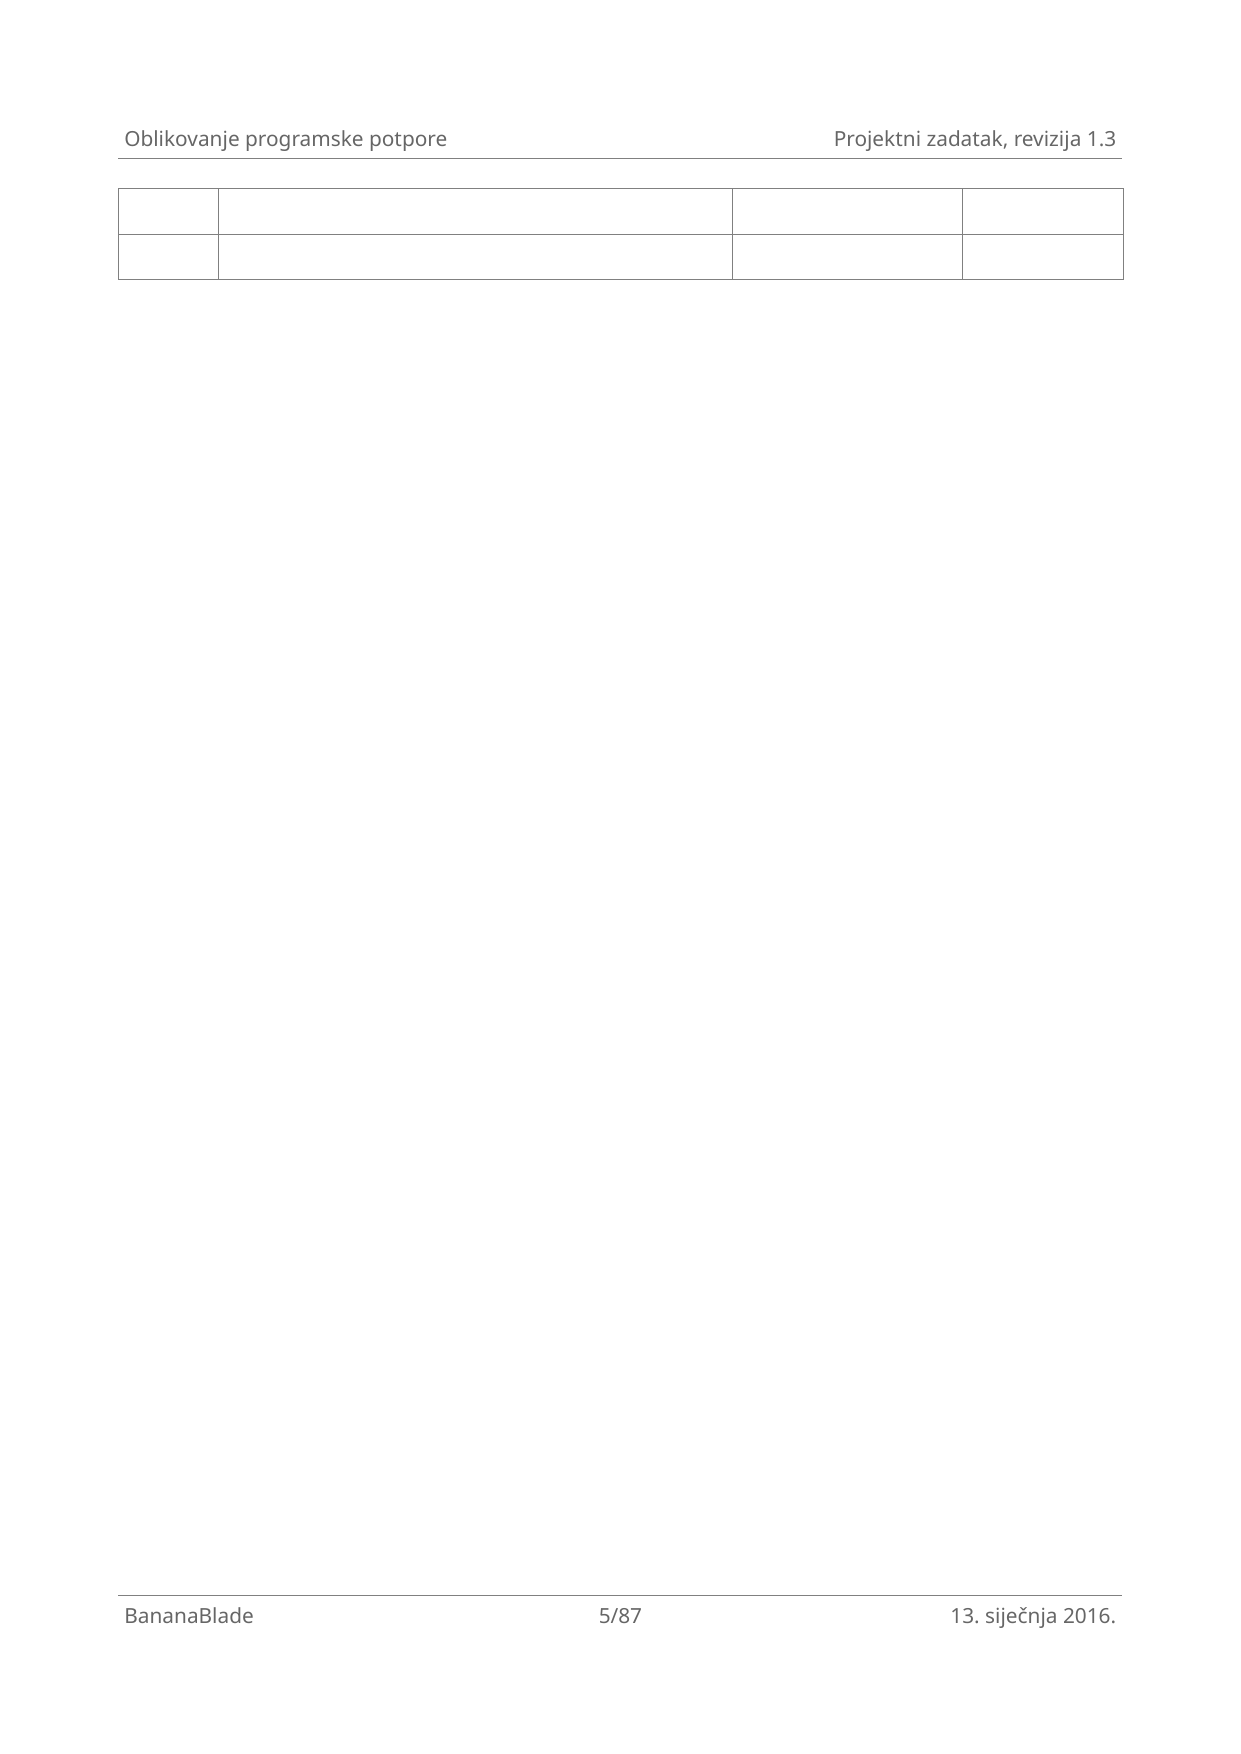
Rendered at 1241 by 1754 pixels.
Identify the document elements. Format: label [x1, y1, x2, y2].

table_cell [963, 189, 1123, 234]
table_cell [119, 189, 218, 234]
table_cell [219, 235, 732, 279]
table_cell [963, 235, 1123, 279]
table_cell [119, 235, 218, 279]
table_cell [219, 189, 732, 234]
table_cell [733, 189, 962, 234]
table_cell [733, 235, 962, 279]
